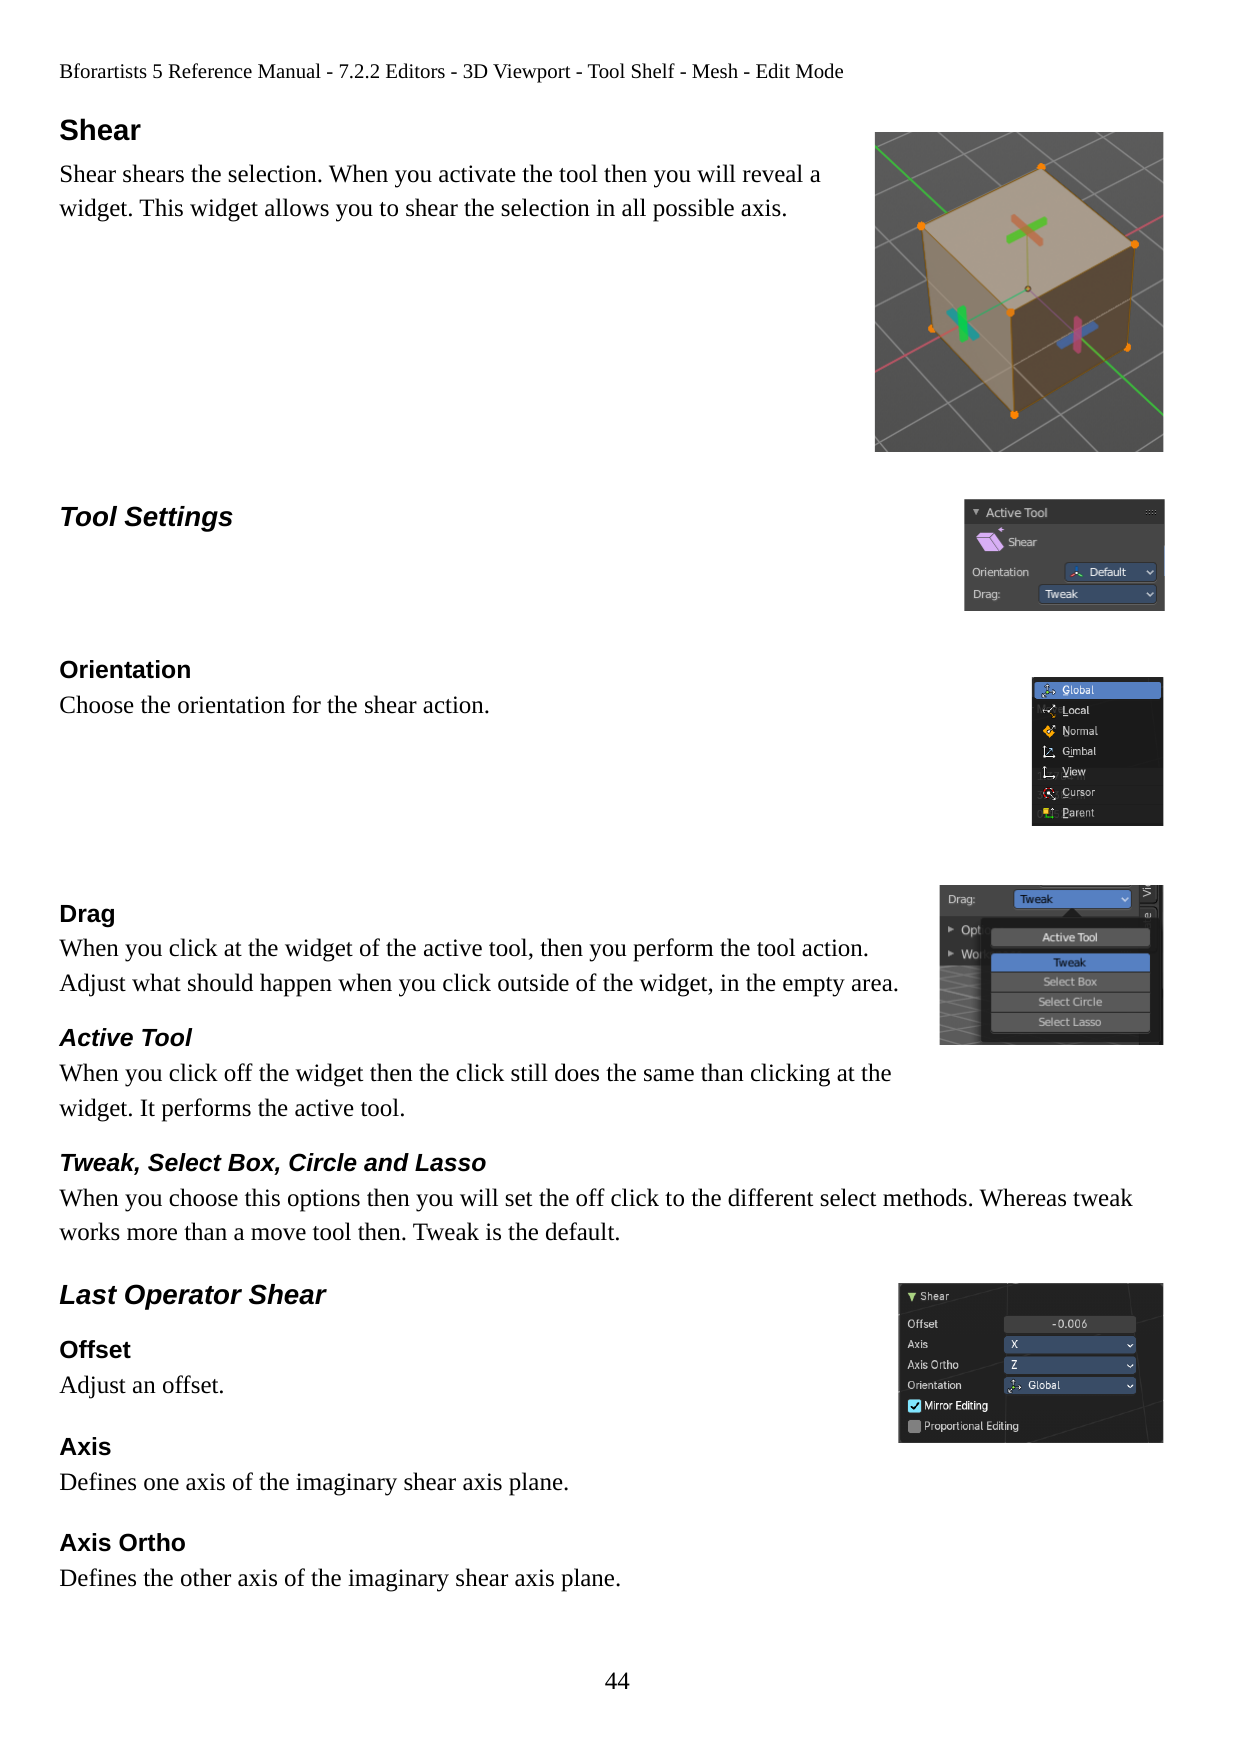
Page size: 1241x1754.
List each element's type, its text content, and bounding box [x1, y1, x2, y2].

picture [874, 132, 1164, 452]
subtitle Active Tool [59, 1023, 1181, 1052]
subtitle Last Operator Shear [59, 1279, 1181, 1311]
text Choose the orientation for the shear action. [59, 690, 1031, 719]
subtitle Shear [59, 113, 1181, 146]
picture [939, 885, 1164, 1045]
subtitle [1164, 1336, 1181, 1364]
subtitle Drag [59, 899, 939, 927]
subtitle Tweak, Select Box, Circle and Lasso [59, 1148, 1181, 1176]
text When you click at the widget of the active tool, then you perform the tool action. Adjust what should happen when you click outside of the widget, in the empty area. [59, 933, 939, 997]
text Adjust an offset. [59, 1370, 898, 1399]
text When you click off the widget then the click still does the same than clicking at the widget. It performs the active tool. [59, 1058, 1181, 1121]
subtitle [1164, 899, 1181, 927]
subtitle Offset [59, 1336, 898, 1364]
subtitle Axis Ortho [59, 1528, 1181, 1557]
text Defines the other axis of the imaginary shear axis plane. [59, 1563, 1181, 1592]
subtitle Orientation [59, 655, 1181, 684]
subtitle [1165, 500, 1181, 532]
picture [898, 1283, 1164, 1443]
subtitle Axis [59, 1432, 1181, 1461]
subtitle Tool Settings [59, 500, 964, 532]
text [1164, 1370, 1181, 1399]
picture [1031, 677, 1164, 826]
text Defines one axis of the imaginary shear axis plane. [59, 1467, 1181, 1496]
text When you choose this options then you will set the off click to the different select methods. Whereas tweak works more than a move tool then. Tweak is the default. [59, 1183, 1181, 1246]
text Shear shears the selection. When you activate the tool then you will reveal a widget. This widget allows you to shear the selection in all possible axis. [59, 159, 874, 222]
picture [964, 499, 1165, 611]
